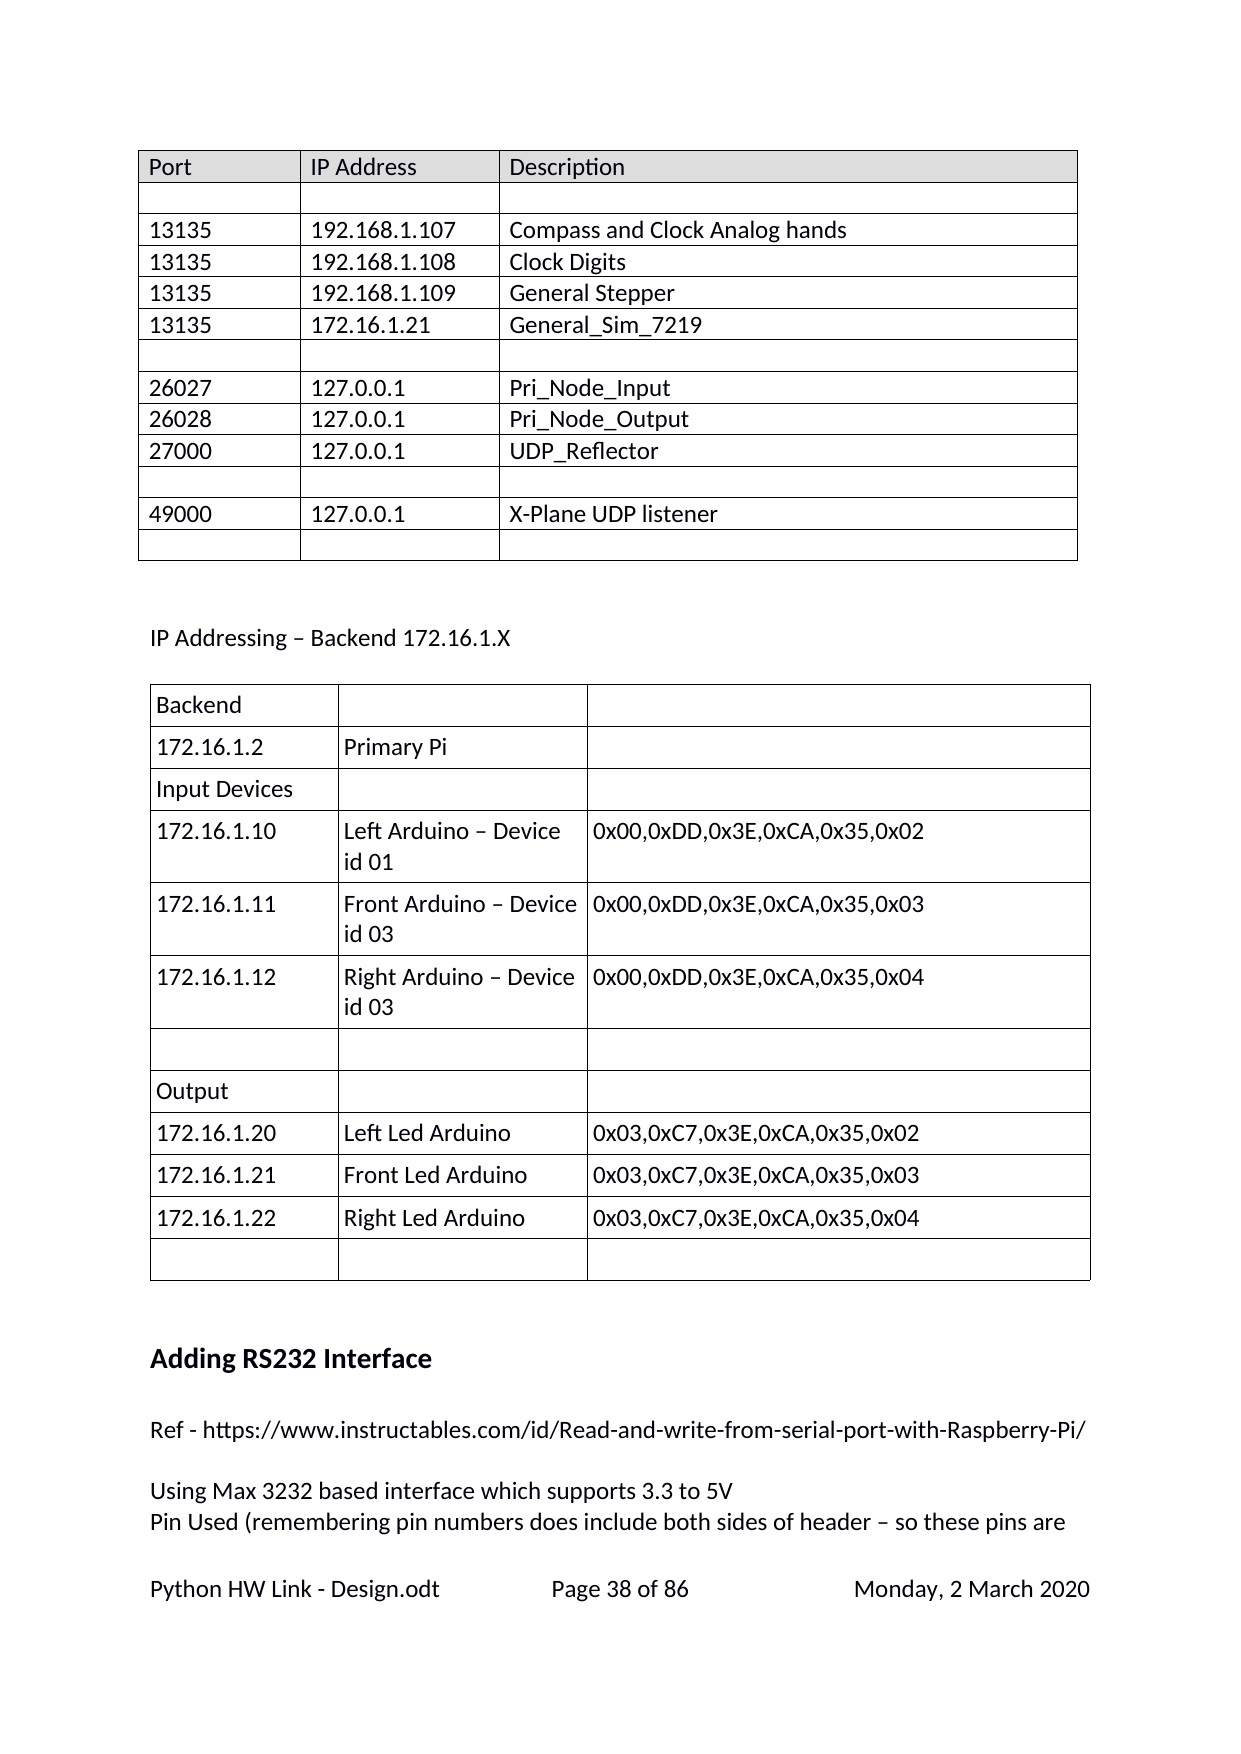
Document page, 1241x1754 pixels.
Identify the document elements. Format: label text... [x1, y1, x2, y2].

table_cell Clock Digits [500, 246, 1077, 276]
table_cell 127.0.0.1 [301, 372, 499, 402]
table_cell 27000 [139, 435, 300, 466]
table_cell 172.16.1.11 [151, 883, 338, 955]
table_cell 172.16.1.12 [151, 956, 338, 1027]
table_cell 0x00,0xDD,0x3E,0xCA,0x35,0x04 [588, 956, 1090, 1027]
table_cell [588, 727, 1090, 768]
table_cell X-Plane UDP listener [500, 498, 1077, 529]
table_cell [301, 467, 499, 497]
table_cell Front Arduino – Device id 03 [339, 883, 587, 955]
table_cell [151, 1239, 338, 1280]
table_cell 0x03,0xC7,0x3E,0xCA,0x35,0x03 [588, 1155, 1090, 1196]
table_cell 13135 [139, 246, 300, 276]
table_cell 127.0.0.1 [301, 498, 499, 529]
table_cell [339, 1071, 587, 1112]
table_cell [500, 530, 1077, 560]
table_cell 192.168.1.108 [301, 246, 499, 276]
table_cell 172.16.1.22 [151, 1197, 338, 1238]
table_cell 0x00,0xDD,0x3E,0xCA,0x35,0x02 [588, 811, 1090, 882]
table_cell [301, 530, 499, 560]
table_cell Output [151, 1071, 338, 1112]
table_cell [139, 467, 300, 497]
table_cell [588, 1029, 1090, 1069]
table_cell [151, 1029, 338, 1069]
table_cell [500, 340, 1077, 371]
table_cell UDP_Reflector [500, 435, 1077, 466]
table_cell 13135 [139, 309, 300, 339]
table_cell [588, 1239, 1090, 1280]
table_cell 172.16.1.2 [151, 727, 338, 768]
table_cell Right Arduino – Device id 03 [339, 956, 587, 1027]
table_cell 192.168.1.107 [301, 214, 499, 245]
table_cell Pri_Node_Output [500, 404, 1077, 434]
table_cell [339, 1239, 587, 1280]
table_cell Pri_Node_Input [500, 372, 1077, 402]
table_cell General Stepper [500, 277, 1077, 308]
table_cell 127.0.0.1 [301, 435, 499, 466]
table_cell Input Devices [151, 769, 338, 810]
text Using Max 3232 based interface which supports 3.3 to 5V [150, 1475, 1090, 1506]
text IP Addressing – Backend 172.16.1.X [150, 622, 1090, 653]
table_cell Primary Pi [339, 727, 587, 768]
table_cell 192.168.1.109 [301, 277, 499, 308]
table_cell [301, 340, 499, 371]
table_cell 0x03,0xC7,0x3E,0xCA,0x35,0x02 [588, 1113, 1090, 1154]
table_cell Left Led Arduino [339, 1113, 587, 1154]
table_cell 172.16.1.21 [301, 309, 499, 339]
table_cell 49000 [139, 498, 300, 529]
table_cell [500, 467, 1077, 497]
table_header Backend [151, 685, 338, 726]
table_cell [139, 340, 300, 371]
table_cell [588, 769, 1090, 810]
table_cell [588, 1071, 1090, 1112]
table_cell [139, 183, 300, 213]
table_cell 172.16.1.20 [151, 1113, 338, 1154]
table_cell [139, 530, 300, 560]
table_cell Right Led Arduino [339, 1197, 587, 1238]
table_header IP Address [301, 151, 499, 182]
table_cell 0x00,0xDD,0x3E,0xCA,0x35,0x03 [588, 883, 1090, 955]
table_cell 26028 [139, 404, 300, 434]
text Ref - https://www.instructables.com/id/Read-and-write-from-serial-port-with-Raspberry-Pi/ [150, 1414, 1090, 1445]
text Pin Used (remembering pin numbers does include both sides of header – so these pins are [150, 1506, 1090, 1536]
table_cell Front Led Arduino [339, 1155, 587, 1196]
table_header Description [500, 151, 1077, 182]
table_cell Left Arduino – Device id 01 [339, 811, 587, 882]
table_cell Compass and Clock Analog hands [500, 214, 1077, 245]
table_cell [339, 1029, 587, 1069]
table_cell General_Sim_7219 [500, 309, 1077, 339]
table_header Port [139, 151, 300, 182]
table_cell 172.16.1.10 [151, 811, 338, 882]
subtitle Adding RS232 Interface [150, 1340, 1090, 1375]
table_cell [500, 183, 1077, 213]
table_cell 172.16.1.21 [151, 1155, 338, 1196]
table_header [588, 685, 1090, 726]
table_header [339, 685, 587, 726]
table_cell 127.0.0.1 [301, 404, 499, 434]
table_cell 13135 [139, 277, 300, 308]
table_cell 13135 [139, 214, 300, 245]
table_cell [339, 769, 587, 810]
table_cell 26027 [139, 372, 300, 402]
table_cell [301, 183, 499, 213]
table_cell 0x03,0xC7,0x3E,0xCA,0x35,0x04 [588, 1197, 1090, 1238]
